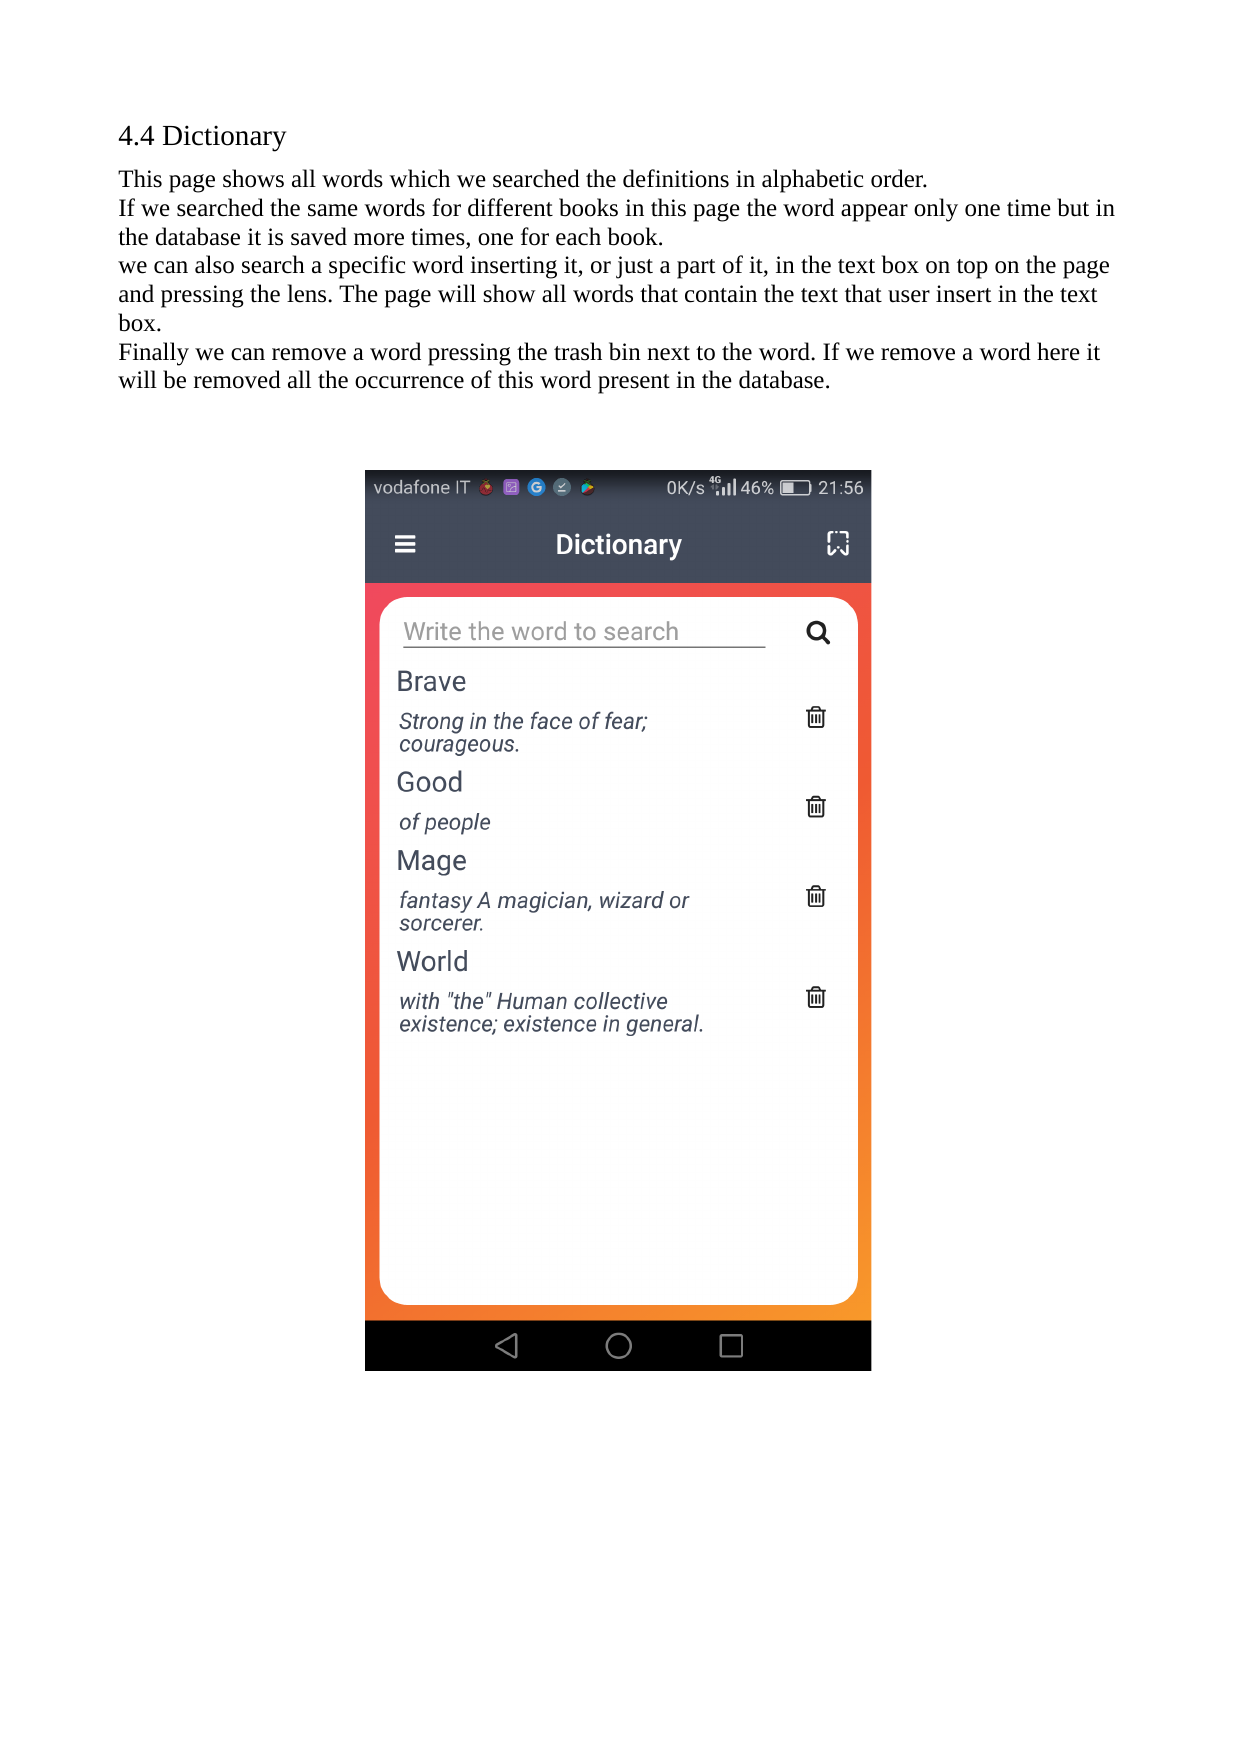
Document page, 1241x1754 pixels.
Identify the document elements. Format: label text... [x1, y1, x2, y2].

picture [365, 470, 872, 1371]
text This page shows all words which we searched the definitions in alphabetic order. If we searched the same words for different books in this page the word appear only one time but in the database it is saved more times, one for each book. we can also search a specific word inserting it, or just a part of it, in the text box on top on the page and pressing the lens. The page will show all words that contain the text that user insert in the text box. Finally we can remove a word pressing the trash bin next to the word. If we remove a word here it will be removed all the occurrence of this word present in the database. [118, 164, 1122, 394]
text 4.4 Dictionary [118, 118, 1122, 152]
